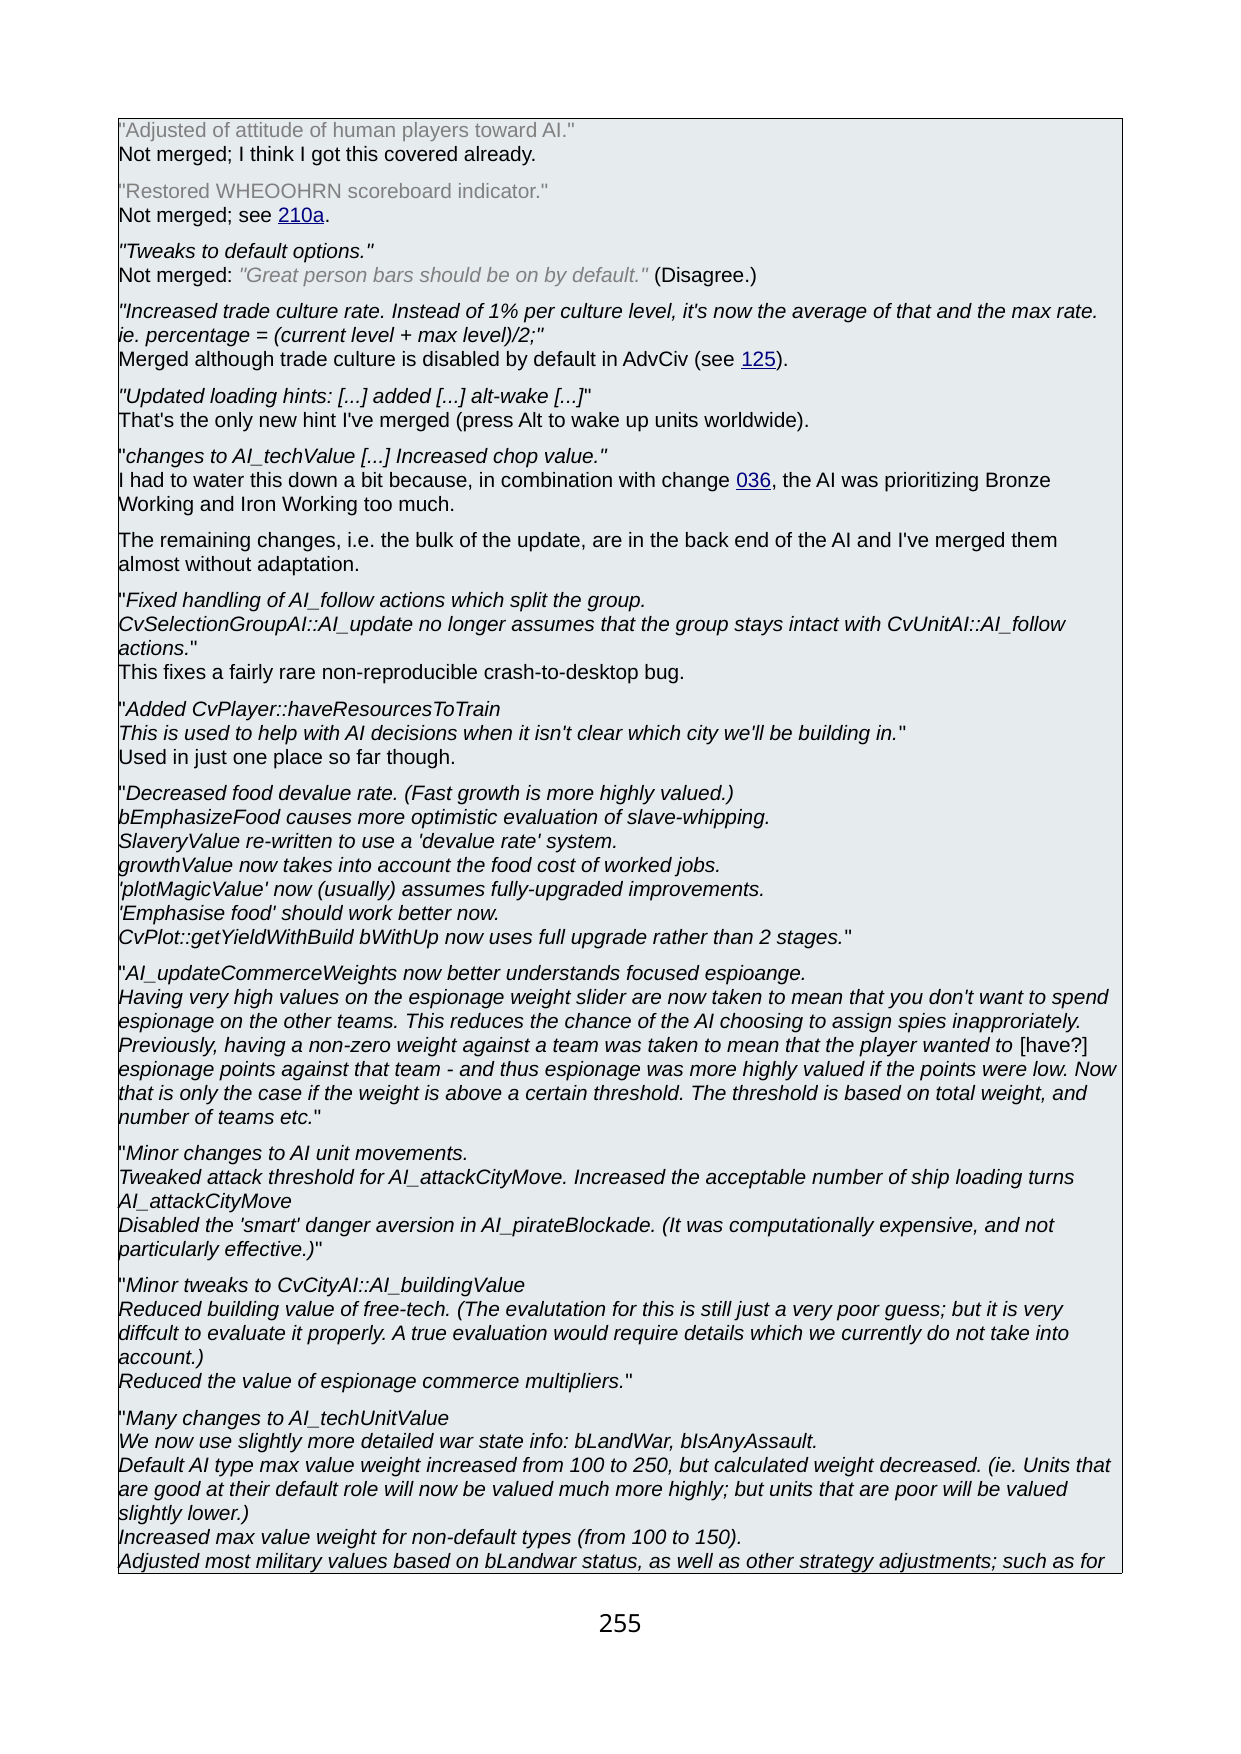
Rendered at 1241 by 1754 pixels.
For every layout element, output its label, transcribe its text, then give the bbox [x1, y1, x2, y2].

table_cell "Adjusted of attitude of human players toward AI." Not merged; I think I got this covered already. "Restored WHEOOHRN scoreboard indicator." Not merged; see 210a. "Tweaks to default options." Not merged: "Great person bars should be on by default." (Disagree.) "Increased trade culture rate. Instead of 1% per culture level, it's now the average of that and the max rate. ie. percentage = (current level + max level)/2;" Merged although trade culture is disabled by default in AdvCiv (see 125). "Updated loading hints: [...] added [...] alt-wake [...]" That's the only new hint I've merged (press Alt to wake up units worldwide). "changes to AI_techValue [...] Increased chop value." I had to water this down a bit because, in combination with change 036, the AI was prioritizing Bronze Working and Iron Working too much. The remaining changes, i.e. the bulk of the update, are in the back end of the AI and I've merged them almost without adaptation. "Fixed handling of AI_follow actions which split the group. CvSelectionGroupAI::AI_update no longer assumes that the group stays intact with CvUnitAI::AI_follow actions." This fixes a fairly rare non-reproducible crash-to-desktop bug. "Added CvPlayer::haveResourcesToTrain This is used to help with AI decisions when it isn't clear which city we'll be building in." Used in just one place so far though. "Decreased food devalue rate. (Fast growth is more highly valued.) bEmphasizeFood causes more optimistic evaluation of slave-whipping. SlaveryValue re-written to use a 'devalue rate' system. growthValue now takes into account the food cost of worked jobs. 'plotMagicValue' now (usually) assumes fully-upgraded improvements. 'Emphasise food' should work better now. CvPlot::getYieldWithBuild bWithUp now uses full upgrade rather than 2 stages." "AI_updateCommerceWeights now better understands focused espioange. Having very high values on the espionage weight slider are now taken to mean that you don't want to spend espionage on the other teams. This reduces the chance of the AI choosing to assign spies inapproriately. Previously, having a non-zero weight against a team was taken to mean that the player wanted to [have?] espionage points against that team - and thus espionage was more highly valued if the points were low. Now that is only the case if the weight is above a certain threshold. The threshold is based on total weight, and number of teams etc." "Minor changes to AI unit movements. Tweaked attack threshold for AI_attackCityMove. Increased the acceptable number of ship loading turns AI_attackCityMove Disabled the 'smart' danger aversion in AI_pirateBlockade. (It was computationally expensive, and not particularly effective.)" "Minor tweaks to CvCityAI::AI_buildingValue Reduced building value of free-tech. (The evalutation for this is still just a very poor guess; but it is very diffcult to evaluate it properly. A true evaluation would require details which we currently do not take into account.) Reduced the value of espionage commerce multipliers." "Many changes to AI_techUnitValue We now use slightly more detailed war state info: bLandWar, bIsAnyAssault. Default AI type max value weight increased from 100 to 250, but calculated weight decreased. (ie. Units that are good at their default role will now be valued much more highly; but units that are poor will be valued slightly lower.) Increased max value weight for non-default types (from 100 to 150). Adjusted most military values based on bLandwar status, as well as other strategy adjustments; such as for [119, 119, 1122, 1573]
